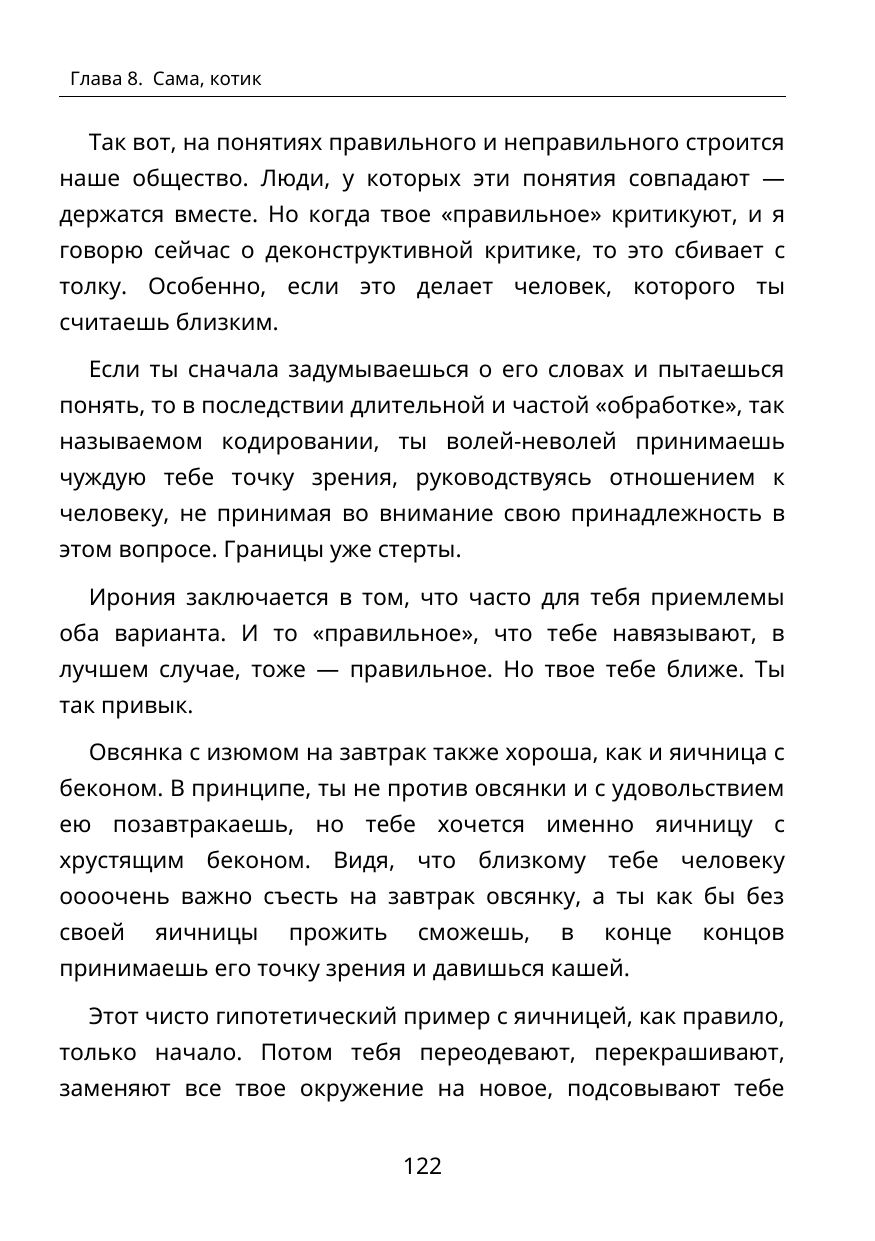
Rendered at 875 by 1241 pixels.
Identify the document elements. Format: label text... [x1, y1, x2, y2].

text Если ты сначала задумываешься о его словах и пытаешься понять, то в последствии длительной и частой «обработке», так называемом кодировании, ты волей-неволей принимаешь чуждую тебе точку зрения, руководствуясь отношением к человеку, не принимая во внимание свою принадлежность в этом вопросе. Границы уже стерты. [59, 353, 786, 564]
text Ирония заключается в том, что часто для тебя приемлемы оба варианта. И то «правильное», что тебе навязывают, в лучшем случае, тоже — правильное. Но твое тебе ближе. Ты так привык. [59, 581, 786, 720]
text Так вот, на понятиях правильного и неправильного строится наше общество. Люди, у которых эти понятия совпадают — держатся вместе. Но когда твое «правильное» критикуют, и я говорю сейчас о деконструктивной критике, то это сбивает с толку. Особенно, если это делает человек, которого ты считаешь близким. [59, 126, 786, 337]
text Овсянка с изюмом на завтрак также хороша, как и яичница с беконом. В принципе, ты не против овсянки и с удовольствием ею позавтракаешь, но тебе хочется именно яичницу с хрустящим беконом. Видя, что близкому тебе человеку оооочень важно съесть на завтрак овсянку, а ты как бы без своей яичницы прожить сможешь, в конце концов принимаешь его точку зрения и давишься кашей. [59, 736, 786, 983]
text Этот чисто гипотетический пример с яичницей, как правило, только начало. Потом тебя переодевают, перекрашивают, заменяют все твое окружение на новое, подсовывают тебе [59, 1000, 786, 1103]
